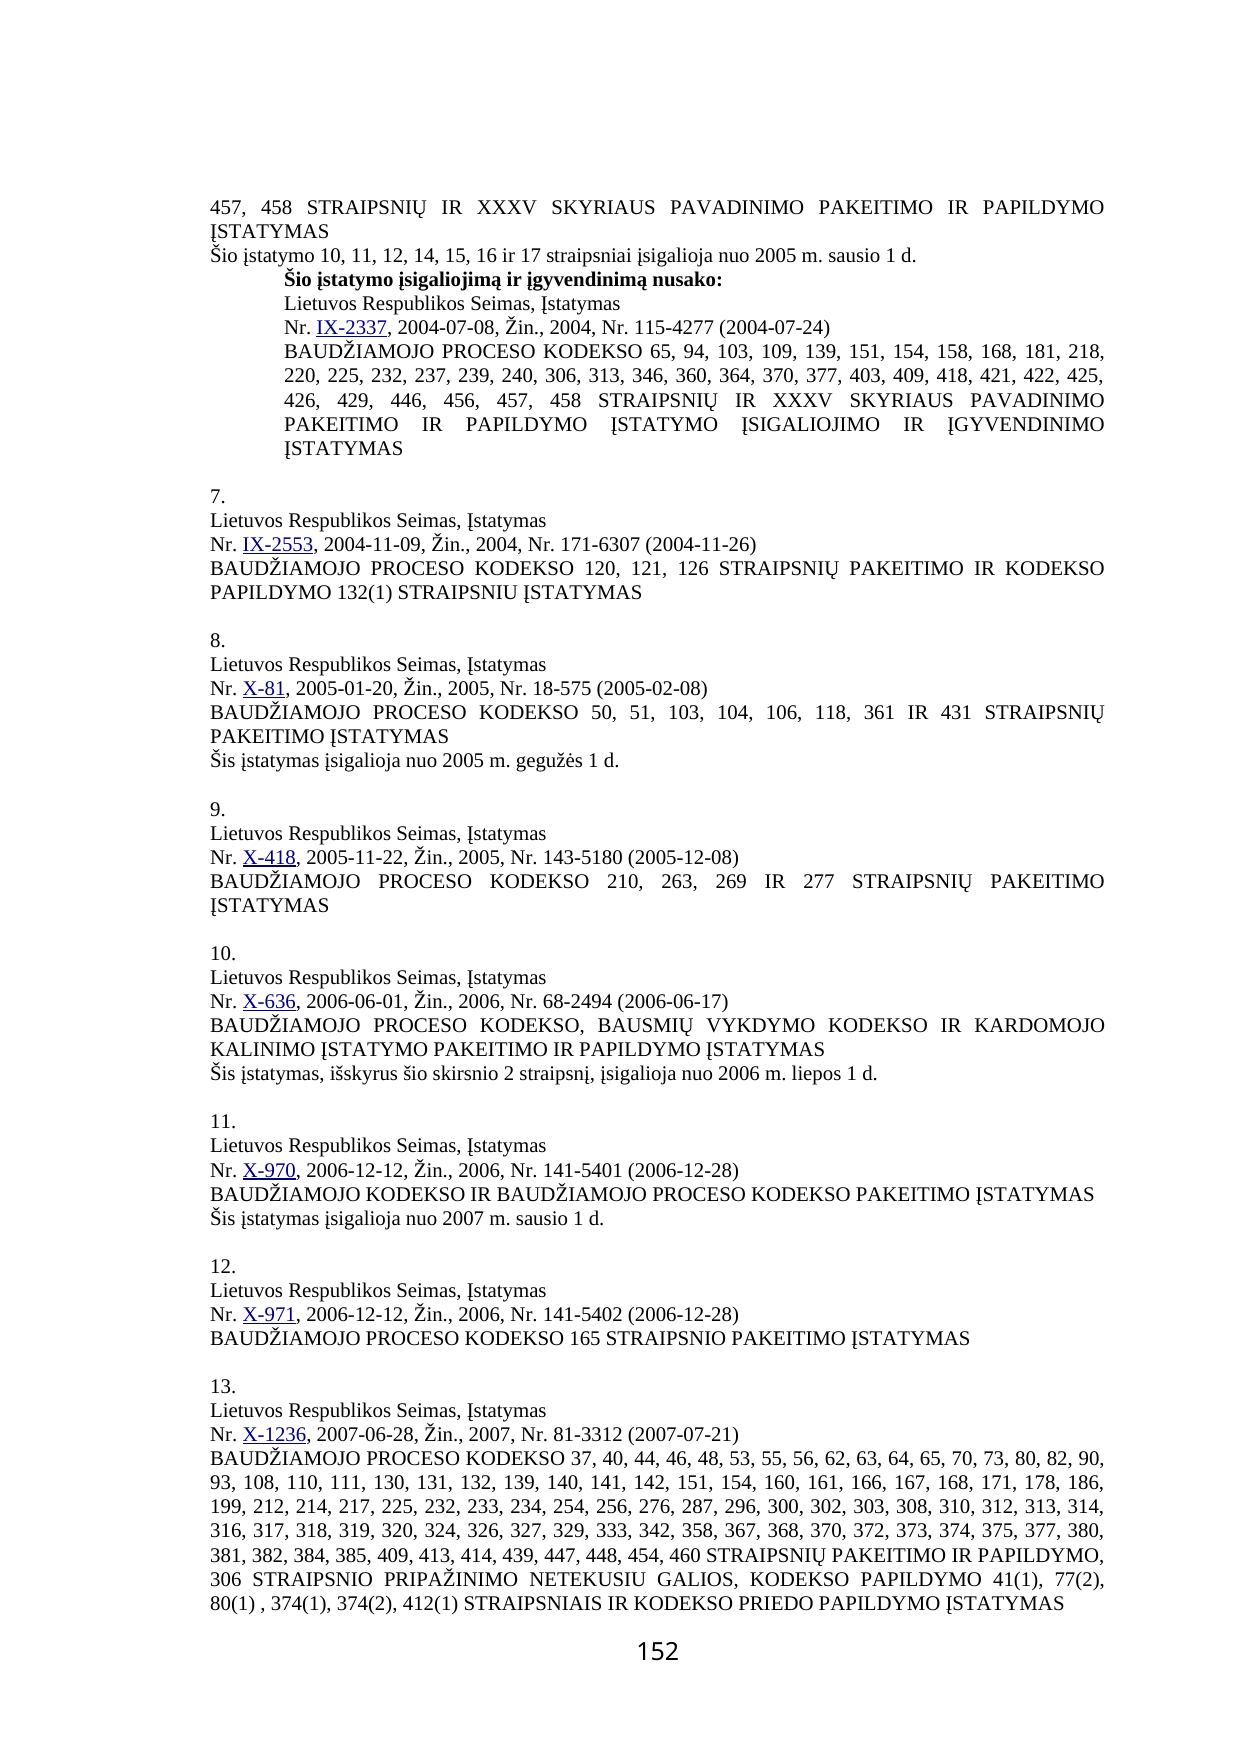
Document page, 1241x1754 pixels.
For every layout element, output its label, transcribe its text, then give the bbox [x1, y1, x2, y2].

text Nr. X-1236, 2007-06-28, Žin., 2007, Nr. 81-3312 (2007-07-21) [210, 1422, 1106, 1446]
text 7. [210, 484, 1106, 508]
text Lietuvos Respublikos Seimas, Įstatymas [210, 508, 1106, 532]
text BAUDŽIAMOJO PROCESO KODEKSO 50, 51, 103, 104, 106, 118, 361 IR 431 STRAIPSNIŲ PAKEITIMO ĮSTATYMAS [210, 700, 1106, 748]
text 12. [210, 1254, 1106, 1278]
text BAUDŽIAMOJO PROCESO KODEKSO 165 STRAIPSNIO PAKEITIMO ĮSTATYMAS [210, 1326, 1106, 1350]
text Nr. IX-2337, 2004-07-08, Žin., 2004, Nr. 115-4277 (2004-07-24) [210, 315, 1106, 339]
text Lietuvos Respublikos Seimas, Įstatymas [210, 1133, 1106, 1157]
text 9. [210, 797, 1106, 821]
text Nr. X-636, 2006-06-01, Žin., 2006, Nr. 68-2494 (2006-06-17) [210, 989, 1106, 1013]
text BAUDŽIAMOJO PROCESO KODEKSO 37, 40, 44, 46, 48, 53, 55, 56, 62, 63, 64, 65, 70, 73, 80, 82, 90, 93, 108, 110, 111, 130, 131, 132, 139, 140, 141, 142, 151, 154, 160, 161, 166, 167, 168, 171, 178, 186, 199, 212, 214, 217, 225, 232, 233, 234, 254, 256, 276, 287, 296, 300, 302, 303, 308, 310, 312, 313, 314, 316, 317, 318, 319, 320, 324, 326, 327, 329, 333, 342, 358, 367, 368, 370, 372, 373, 374, 375, 377, 380, 381, 382, 384, 385, 409, 413, 414, 439, 447, 448, 454, 460 STRAIPSNIŲ PAKEITIMO IR PAPILDYMO, 306 STRAIPSNIO PRIPAŽINIMO NETEKUSIU GALIOS, KODEKSO PAPILDYMO 41(1), 77(2), 80(1) , 374(1), 374(2), 412(1) STRAIPSNIAIS IR KODEKSO PRIEDO PAPILDYMO ĮSTATYMAS [210, 1446, 1106, 1615]
text Lietuvos Respublikos Seimas, Įstatymas [210, 652, 1106, 676]
text Nr. X-970, 2006-12-12, Žin., 2006, Nr. 141-5401 (2006-12-28) [210, 1157, 1106, 1182]
text Šis įstatymas įsigalioja nuo 2007 m. sausio 1 d. [210, 1206, 1106, 1230]
text Šis įstatymas, išskyrus šio skirsnio 2 straipsnį, įsigalioja nuo 2006 m. liepos 1 d. [210, 1061, 1106, 1085]
text Lietuvos Respublikos Seimas, Įstatymas [210, 291, 1106, 315]
text Nr. X-81, 2005-01-20, Žin., 2005, Nr. 18-575 (2005-02-08) [210, 676, 1106, 700]
text 10. [210, 941, 1106, 965]
text Lietuvos Respublikos Seimas, Įstatymas [210, 821, 1106, 845]
text Lietuvos Respublikos Seimas, Įstatymas [210, 1278, 1106, 1302]
text Nr. X-418, 2005-11-22, Žin., 2005, Nr. 143-5180 (2005-12-08) [210, 845, 1106, 869]
text BAUDŽIAMOJO PROCESO KODEKSO 65, 94, 103, 109, 139, 151, 154, 158, 168, 181, 218, 220, 225, 232, 237, 239, 240, 306, 313, 346, 360, 364, 370, 377, 403, 409, 418, 421, 422, 425, 426, 429, 446, 456, 457, 458 STRAIPSNIŲ IR XXXV SKYRIAUS PAVADINIMO PAKEITIMO IR PAPILDYMO ĮSTATYMO ĮSIGALIOJIMO IR ĮGYVENDINIMO ĮSTATYMAS [284, 339, 1106, 460]
text BAUDŽIAMOJO KODEKSO IR BAUDŽIAMOJO PROCESO KODEKSO PAKEITIMO ĮSTATYMAS [210, 1182, 1106, 1206]
text 457, 458 STRAIPSNIŲ IR XXXV SKYRIAUS PAVADINIMO PAKEITIMO IR PAPILDYMO ĮSTATYMAS [210, 195, 1106, 243]
text Šis įstatymas įsigalioja nuo 2005 m. gegužės 1 d. [210, 748, 1106, 772]
text BAUDŽIAMOJO PROCESO KODEKSO, BAUSMIŲ VYKDYMO KODEKSO IR KARDOMOJO KALINIMO ĮSTATYMO PAKEITIMO IR PAPILDYMO ĮSTATYMAS [210, 1013, 1106, 1061]
text Šio įstatymo 10, 11, 12, 14, 15, 16 ir 17 straipsniai įsigalioja nuo 2005 m. sausio 1 d. [210, 243, 1106, 267]
text Lietuvos Respublikos Seimas, Įstatymas [210, 965, 1106, 989]
text Lietuvos Respublikos Seimas, Įstatymas [210, 1398, 1106, 1422]
text BAUDŽIAMOJO PROCESO KODEKSO 120, 121, 126 STRAIPSNIŲ PAKEITIMO IR KODEKSO PAPILDYMO 132(1) STRAIPSNIU ĮSTATYMAS [210, 556, 1106, 604]
text 11. [210, 1109, 1106, 1133]
text BAUDŽIAMOJO PROCESO KODEKSO 210, 263, 269 IR 277 STRAIPSNIŲ PAKEITIMO ĮSTATYMAS [210, 869, 1106, 917]
text Nr. X-971, 2006-12-12, Žin., 2006, Nr. 141-5402 (2006-12-28) [210, 1302, 1106, 1326]
text Nr. IX-2553, 2004-11-09, Žin., 2004, Nr. 171-6307 (2004-11-26) [210, 532, 1106, 556]
text Šio įstatymo įsigaliojimą ir įgyvendinimą nusako: [210, 267, 1106, 291]
text 13. [210, 1374, 1106, 1398]
text 8. [210, 628, 1106, 652]
